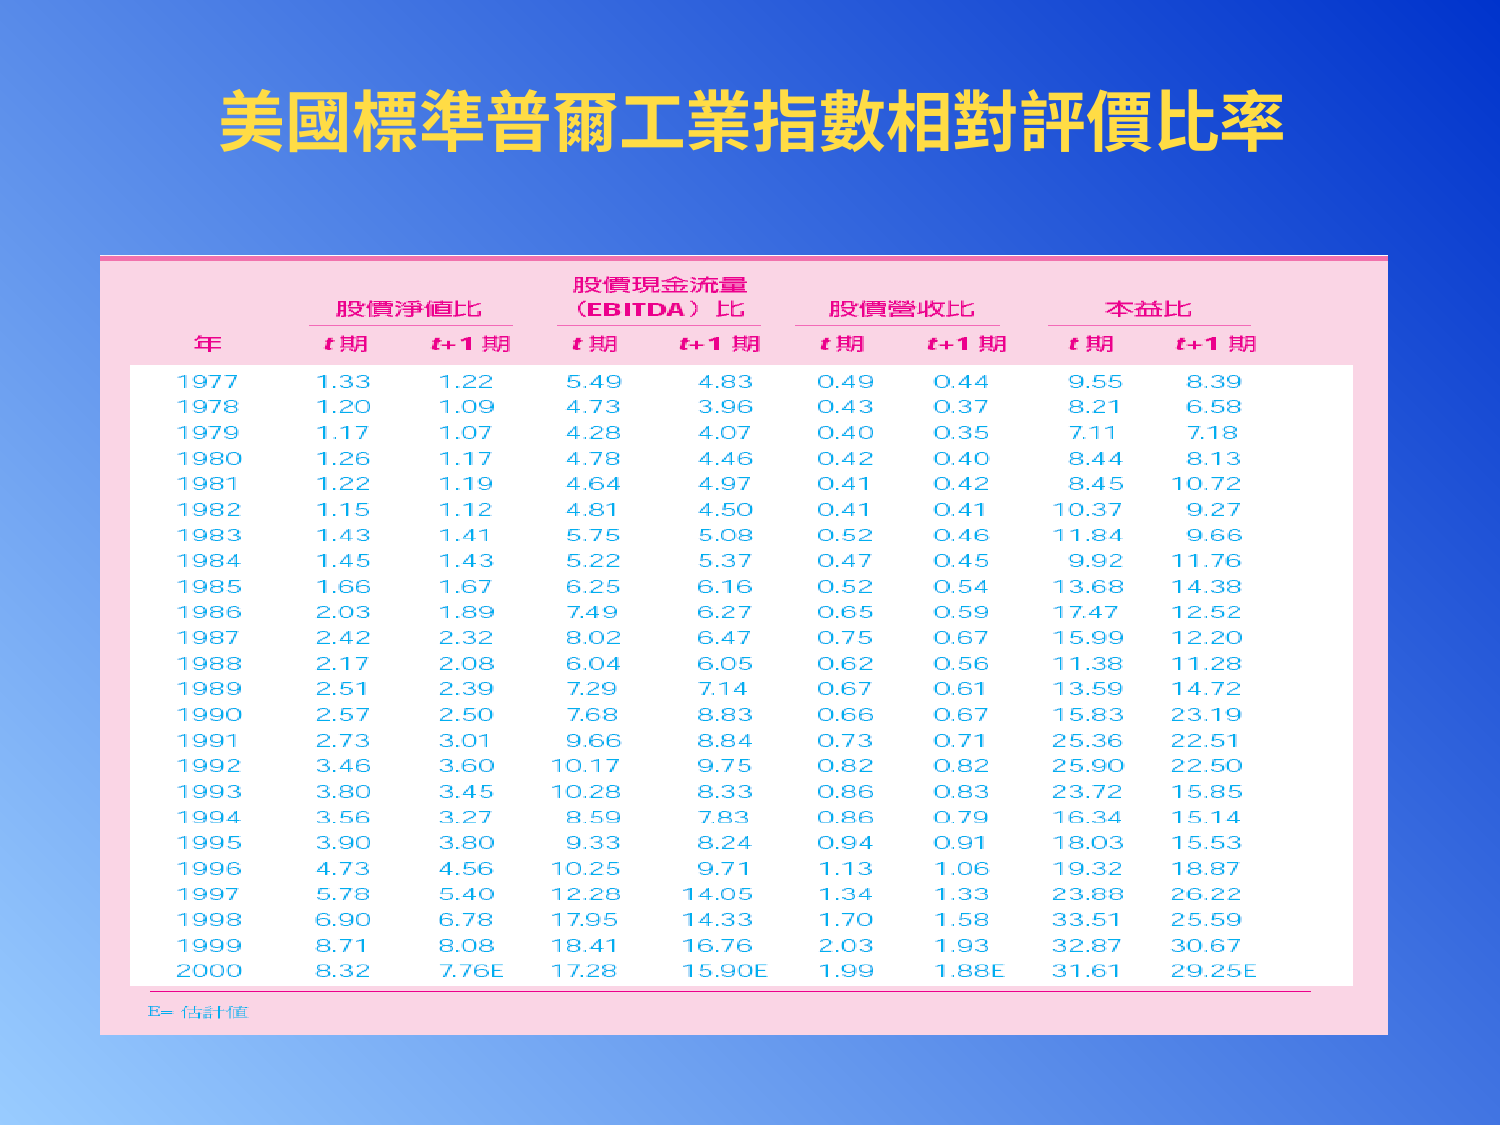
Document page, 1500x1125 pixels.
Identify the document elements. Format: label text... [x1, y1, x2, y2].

picture [100, 255, 1388, 1035]
title 美國標準普爾工業指數相對評價比率 [53, 31, 1453, 209]
